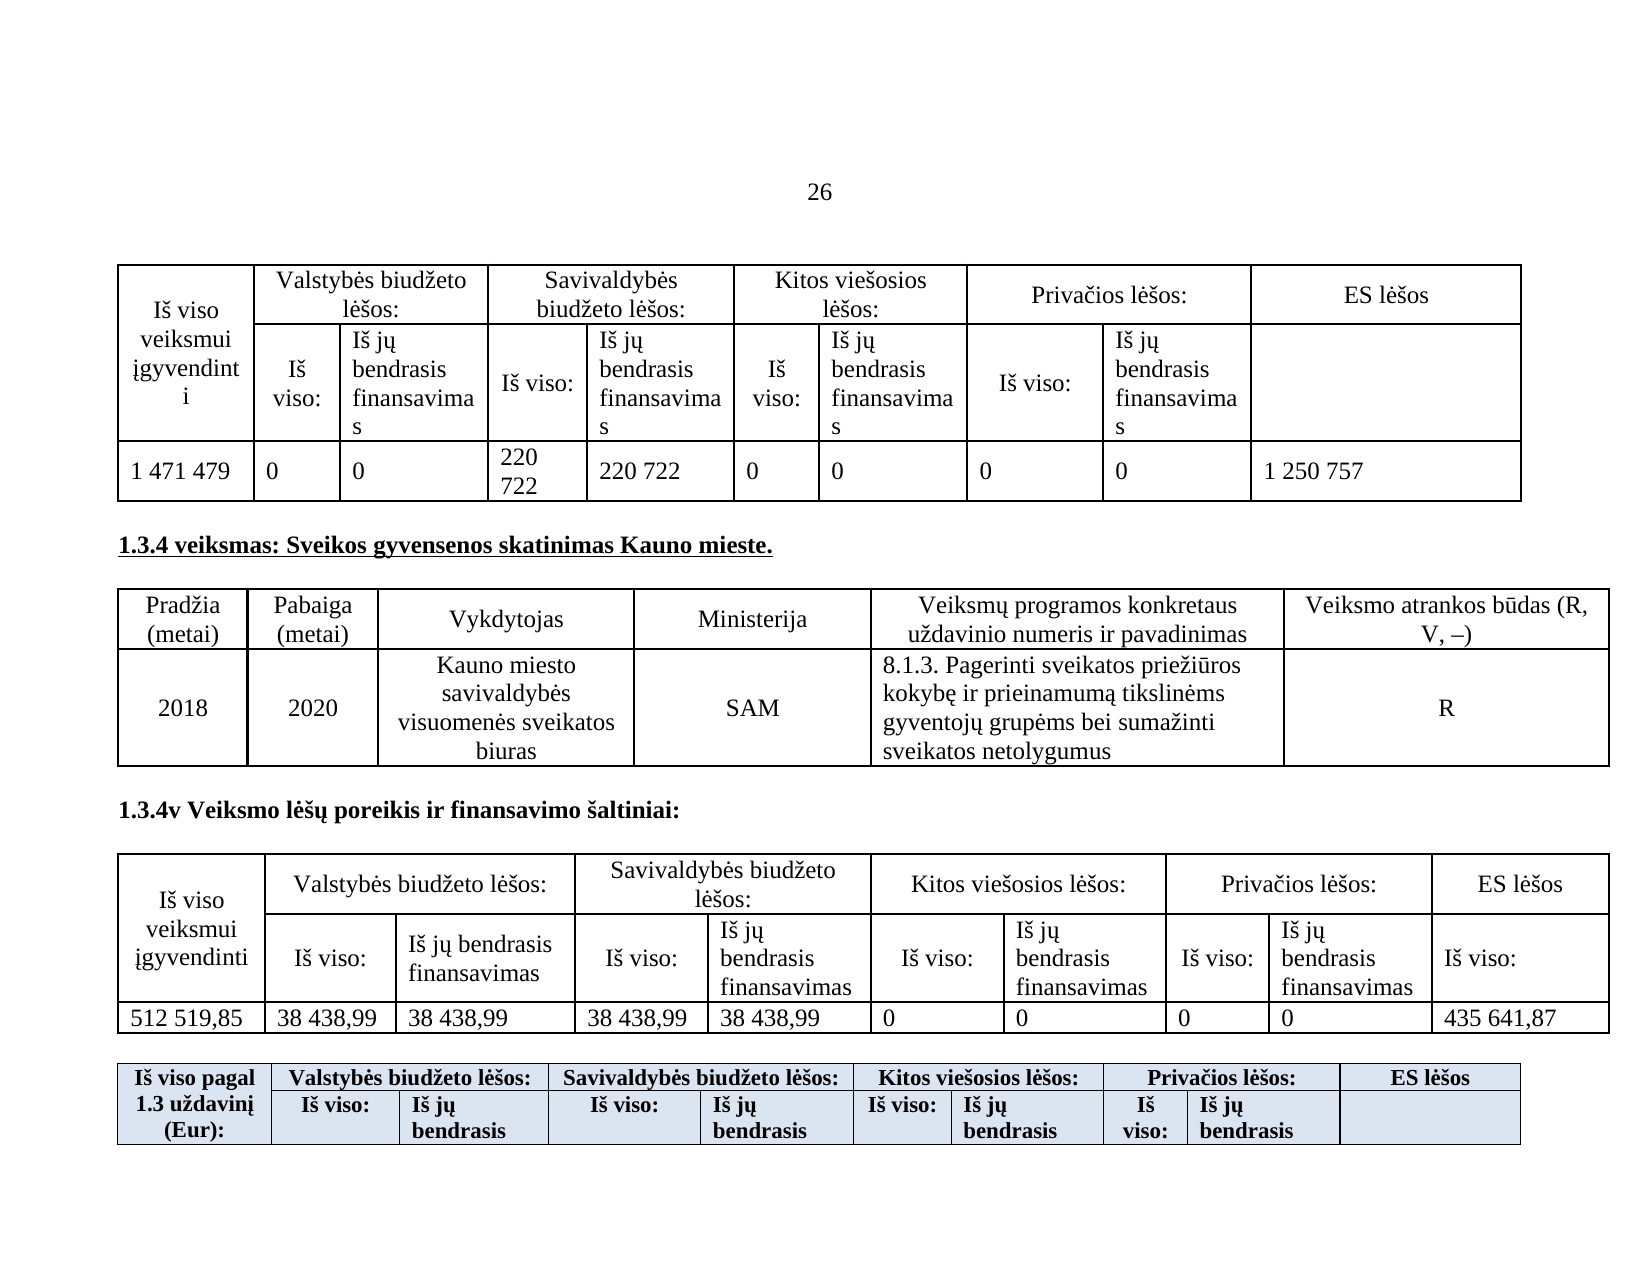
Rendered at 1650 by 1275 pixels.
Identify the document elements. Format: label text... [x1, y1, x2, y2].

table_cell 1 250 757 [1252, 442, 1520, 500]
table_cell 435 641,87 [1433, 1003, 1608, 1032]
table_header Pabaiga (metai) [249, 590, 377, 648]
table_header Kitos viešosios lėšos: [854, 1064, 1103, 1090]
table_cell 512 519,85 [119, 1003, 264, 1032]
table_header ES lėšos [1433, 855, 1608, 913]
table_header Valstybės biudžeto lėšos: [272, 1064, 548, 1090]
table_header Valstybės biudžeto lėšos: [266, 855, 574, 913]
table_cell Kauno miesto savivaldybės visuomenės sveikatos biuras [379, 650, 633, 765]
table_header Savivaldybės biudžeto lėšos: [549, 1064, 853, 1090]
text 1.3.4 veiksmas: Sveikos gyvensenos skatinimas Kauno mieste. [118, 531, 1521, 559]
table_header Veiksmų programos konkretaus uždavinio numeris ir pavadinimas [872, 590, 1283, 648]
table_cell R [1285, 650, 1608, 765]
table_cell 0 [1005, 1003, 1165, 1032]
table_cell Iš viso: [489, 325, 586, 440]
table_cell 38 438,99 [576, 1003, 707, 1032]
table_cell Iš viso: [576, 915, 707, 1001]
table_cell 0 [255, 442, 339, 500]
table_cell Iš jų bendrasis [400, 1091, 548, 1144]
table_cell 8.1.3. Pagerinti sveikatos priežiūros kokybę ir prieinamumą tikslinėms gyventojų grupėms bei sumažinti sveikatos netolygumus [872, 650, 1283, 765]
table_cell 38 438,99 [266, 1003, 395, 1032]
table_cell 220 722 [588, 442, 733, 500]
table_header Savivaldybės biudžeto lėšos: [489, 266, 733, 323]
table_cell Iš viso: [549, 1091, 700, 1144]
table_cell Iš jų bendrasis finansavimas [1005, 915, 1165, 1001]
table_header Iš viso veiksmui įgyvendinti [119, 266, 253, 440]
table_cell 0 [820, 442, 966, 500]
table_cell 0 [968, 442, 1102, 500]
table_cell 2020 [249, 650, 377, 765]
table_cell 0 [1104, 442, 1250, 500]
table_cell Iš jų bendrasis finansavimas [1270, 915, 1431, 1001]
table_cell 0 [735, 442, 818, 500]
table_header Savivaldybės biudžeto lėšos: [576, 855, 870, 913]
table_cell Iš viso: [1433, 915, 1608, 1001]
table_cell 220 722 [489, 442, 586, 500]
table_cell Iš jų bendrasis finansavimas [820, 325, 966, 440]
table_cell 0 [341, 442, 487, 500]
table_cell 38 438,99 [709, 1003, 870, 1032]
table_cell [1341, 1091, 1520, 1144]
table_header Veiksmo atrankos būdas (R, V, –) [1285, 590, 1608, 648]
table_cell SAM [635, 650, 870, 765]
table_header Privačios lėšos: [1104, 1064, 1339, 1090]
table_cell Iš jų bendrasis finansavimas [709, 915, 870, 1001]
table_header Iš viso veiksmui įgyvendinti [119, 855, 264, 1001]
table_cell 38 438,99 [397, 1003, 574, 1032]
text 1.3.4v Veiksmo lėšų poreikis ir finansavimo šaltiniai: [118, 796, 1521, 824]
table_header Iš viso pagal 1.3 uždavinį (Eur): [118, 1064, 271, 1144]
table_header Privačios lėšos: [968, 266, 1250, 323]
table_cell [1252, 325, 1520, 440]
table_header ES lėšos [1341, 1064, 1520, 1090]
table_header Privačios lėšos: [1167, 855, 1431, 913]
table_cell Iš jų bendrasis [952, 1091, 1103, 1144]
table_cell Iš viso: [1167, 915, 1268, 1001]
table_cell Iš viso: [968, 325, 1102, 440]
table_cell Iš jų bendrasis [701, 1091, 853, 1144]
table_cell 0 [1270, 1003, 1431, 1032]
table_header Valstybės biudžeto lėšos: [255, 266, 487, 323]
table_cell Iš jų bendrasis finansavimas [588, 325, 733, 440]
table_cell Iš viso: [272, 1091, 399, 1144]
table_cell 0 [1167, 1003, 1268, 1032]
table_cell Iš viso: [854, 1091, 951, 1144]
table_cell 0 [872, 1003, 1003, 1032]
table_header Kitos viešosios lėšos: [735, 266, 966, 323]
table_cell Iš jų bendrasis [1188, 1091, 1339, 1144]
table_cell 1 471 479 [119, 442, 253, 500]
table_cell Iš jų bendrasis finansavimas [1104, 325, 1250, 440]
table_header Ministerija [635, 590, 870, 648]
table_header Vykdytojas [379, 590, 633, 648]
table_cell Iš jų bendrasis finansavimas [341, 325, 487, 440]
table_cell Iš viso: [255, 325, 339, 440]
table_cell Iš viso: [266, 915, 395, 1001]
table_cell 2018 [119, 650, 246, 765]
table_cell Iš viso: [735, 325, 818, 440]
table_header ES lėšos [1252, 266, 1520, 323]
table_header Kitos viešosios lėšos: [872, 855, 1165, 913]
table_cell Iš viso: [872, 915, 1003, 1001]
table_cell Iš jų bendrasis finansavimas [397, 915, 574, 1001]
table_header Pradžia (metai) [119, 590, 246, 648]
table_cell Iš viso: [1104, 1091, 1187, 1144]
